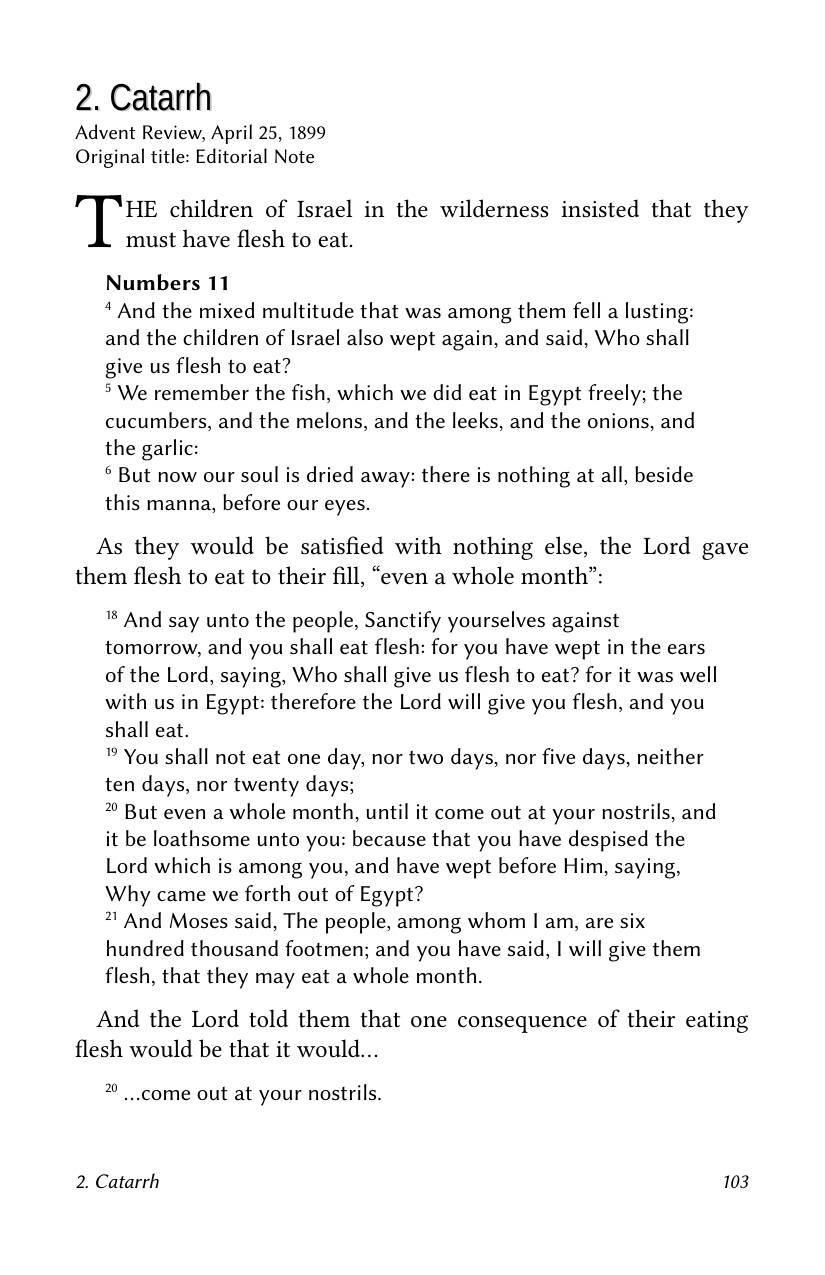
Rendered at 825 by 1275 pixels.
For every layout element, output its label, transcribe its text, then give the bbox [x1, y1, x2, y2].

text 6 But now our soul is dried away: there is nothing at all, beside this manna, before our eyes. [105, 462, 720, 516]
text 20 ...come out at your nostrils. [105, 1080, 720, 1106]
text As they would be satisfied with nothing else, the Lord gave them flesh to eat to their fill, “even a whole month”: [75, 532, 750, 591]
text 20 But even a whole month, until it come out at your nostrils, and it be loathsome unto you: because that you have despised the Lord which is among you, and have wept before Him, saying, Why came we forth out of Egypt? [105, 799, 720, 907]
text 19 You shall not eat one day, nor two days, nor five days, neither ten days, nor twenty days; [105, 744, 720, 797]
text 4 And the mixed multitude that was among them fell a lusting: and the children of Israel also wept again, and said, Who shall give us flesh to eat? [105, 298, 720, 379]
title Catarrh [75, 75, 750, 118]
text Numbers 11 [105, 270, 750, 296]
text And the Lord told them that one consequence of their eating flesh would be that it would… [75, 1005, 750, 1064]
text THE children of Israel in the wilderness insisted that they must have flesh to eat. [75, 196, 750, 254]
text Advent Review, April 25, 1899 [75, 121, 750, 145]
text Original title: Editorial Note [75, 145, 750, 168]
text 18 And say unto the people, Sanctify yourselves against tomorrow, and you shall eat flesh: for you have wept in the ears of the Lord, saying, Who shall give us flesh to eat? for it was well with us in Egypt: therefore the Lord will give you flesh, and you shall eat. [105, 607, 720, 743]
text 21 And Moses said, The people, among whom I am, are six hundred thousand footmen; and you have said, I will give them flesh, that they may eat a whole month. [105, 908, 720, 989]
text 5 We remember the fish, which we did eat in Egypt freely; the cucumbers, and the melons, and the leeks, and the onions, and the garlic: [105, 380, 720, 461]
